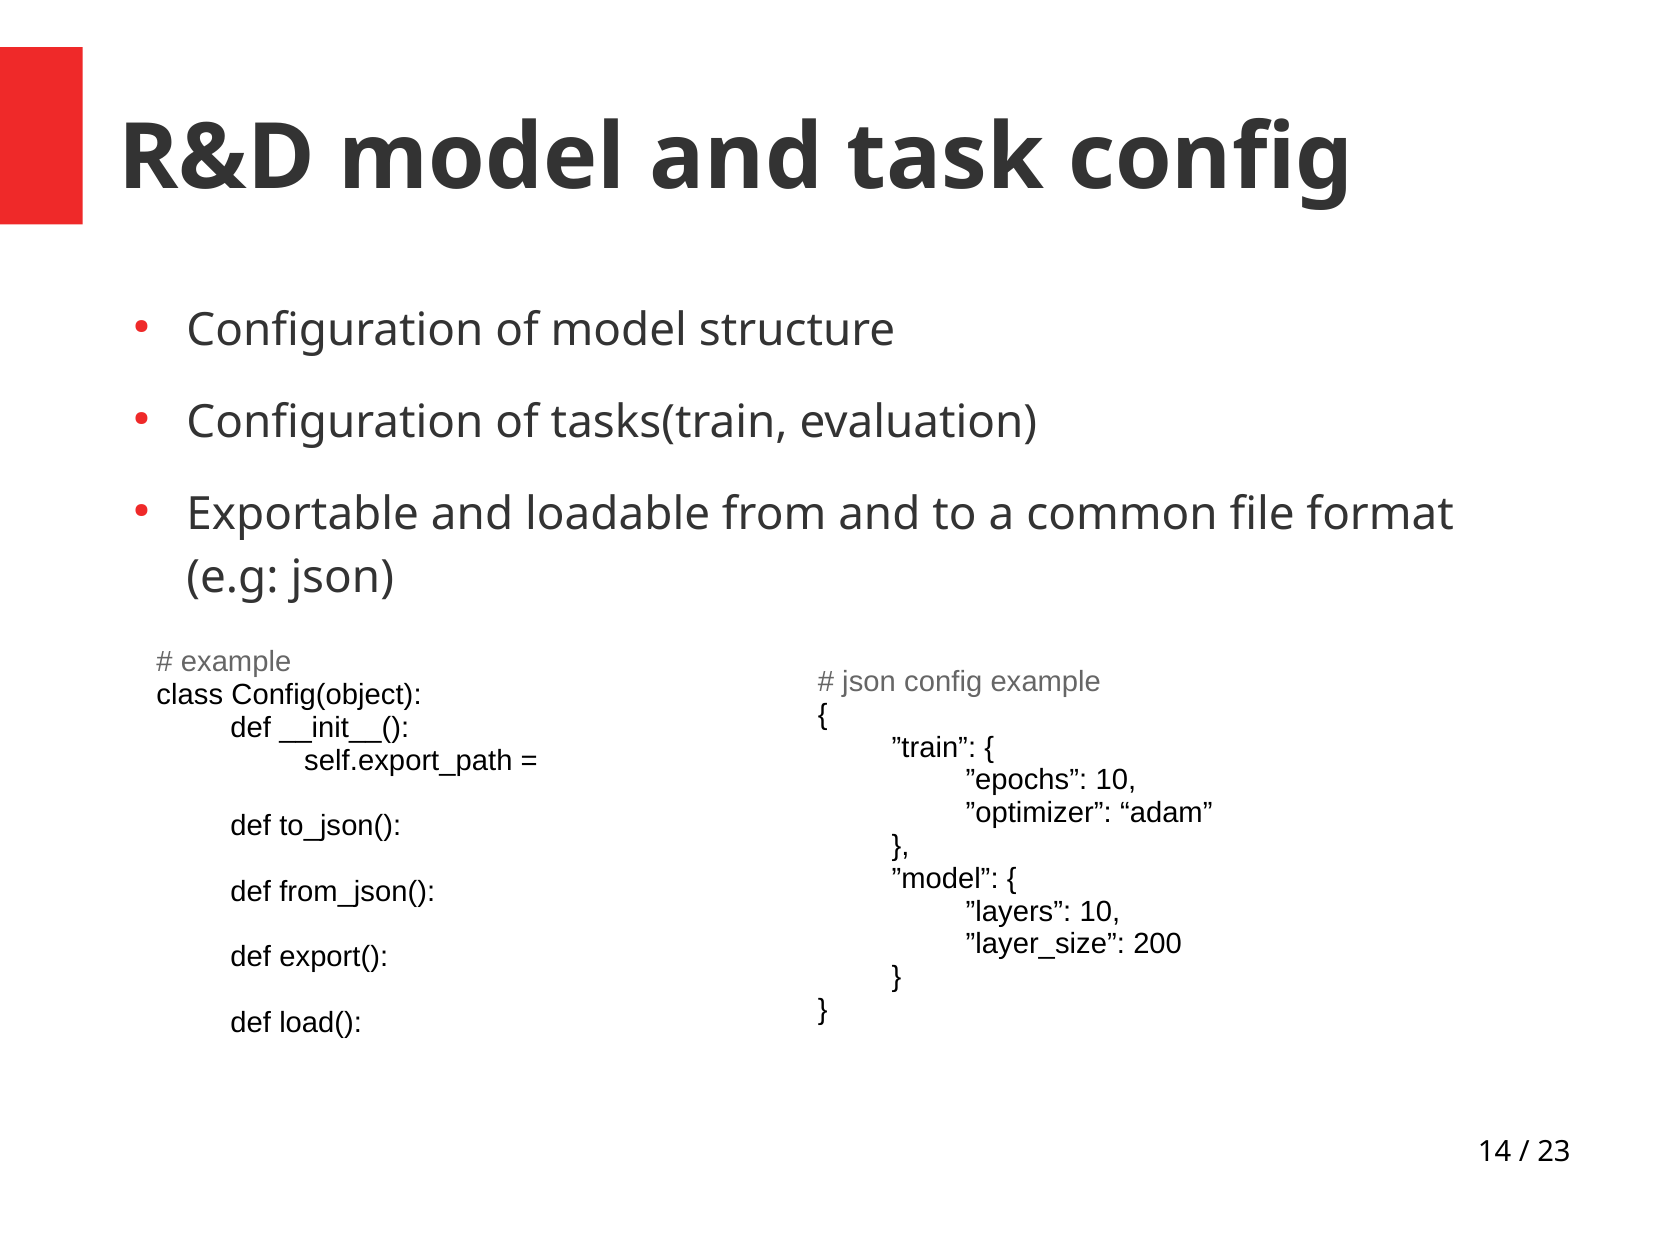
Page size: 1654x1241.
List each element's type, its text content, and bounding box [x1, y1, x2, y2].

text_box # example class Config(object): def __init__(): self.export_path = def to_json(): def from_json(): def export(): def load(): [141, 637, 638, 1046]
title R&D model and task config [118, 49, 1571, 257]
list Configuration of model structure Configuration of tasks(train, evaluation) Exportable and loadable from and to a common file format (e.g: json) [115, 296, 1533, 1016]
text_box # json config example { ”train”: { ”epochs”: 10, ”optimizer”: “adam” }, ”model”: { ”layers”: 10, ”layer_size”: 200 } } [803, 657, 1465, 1034]
